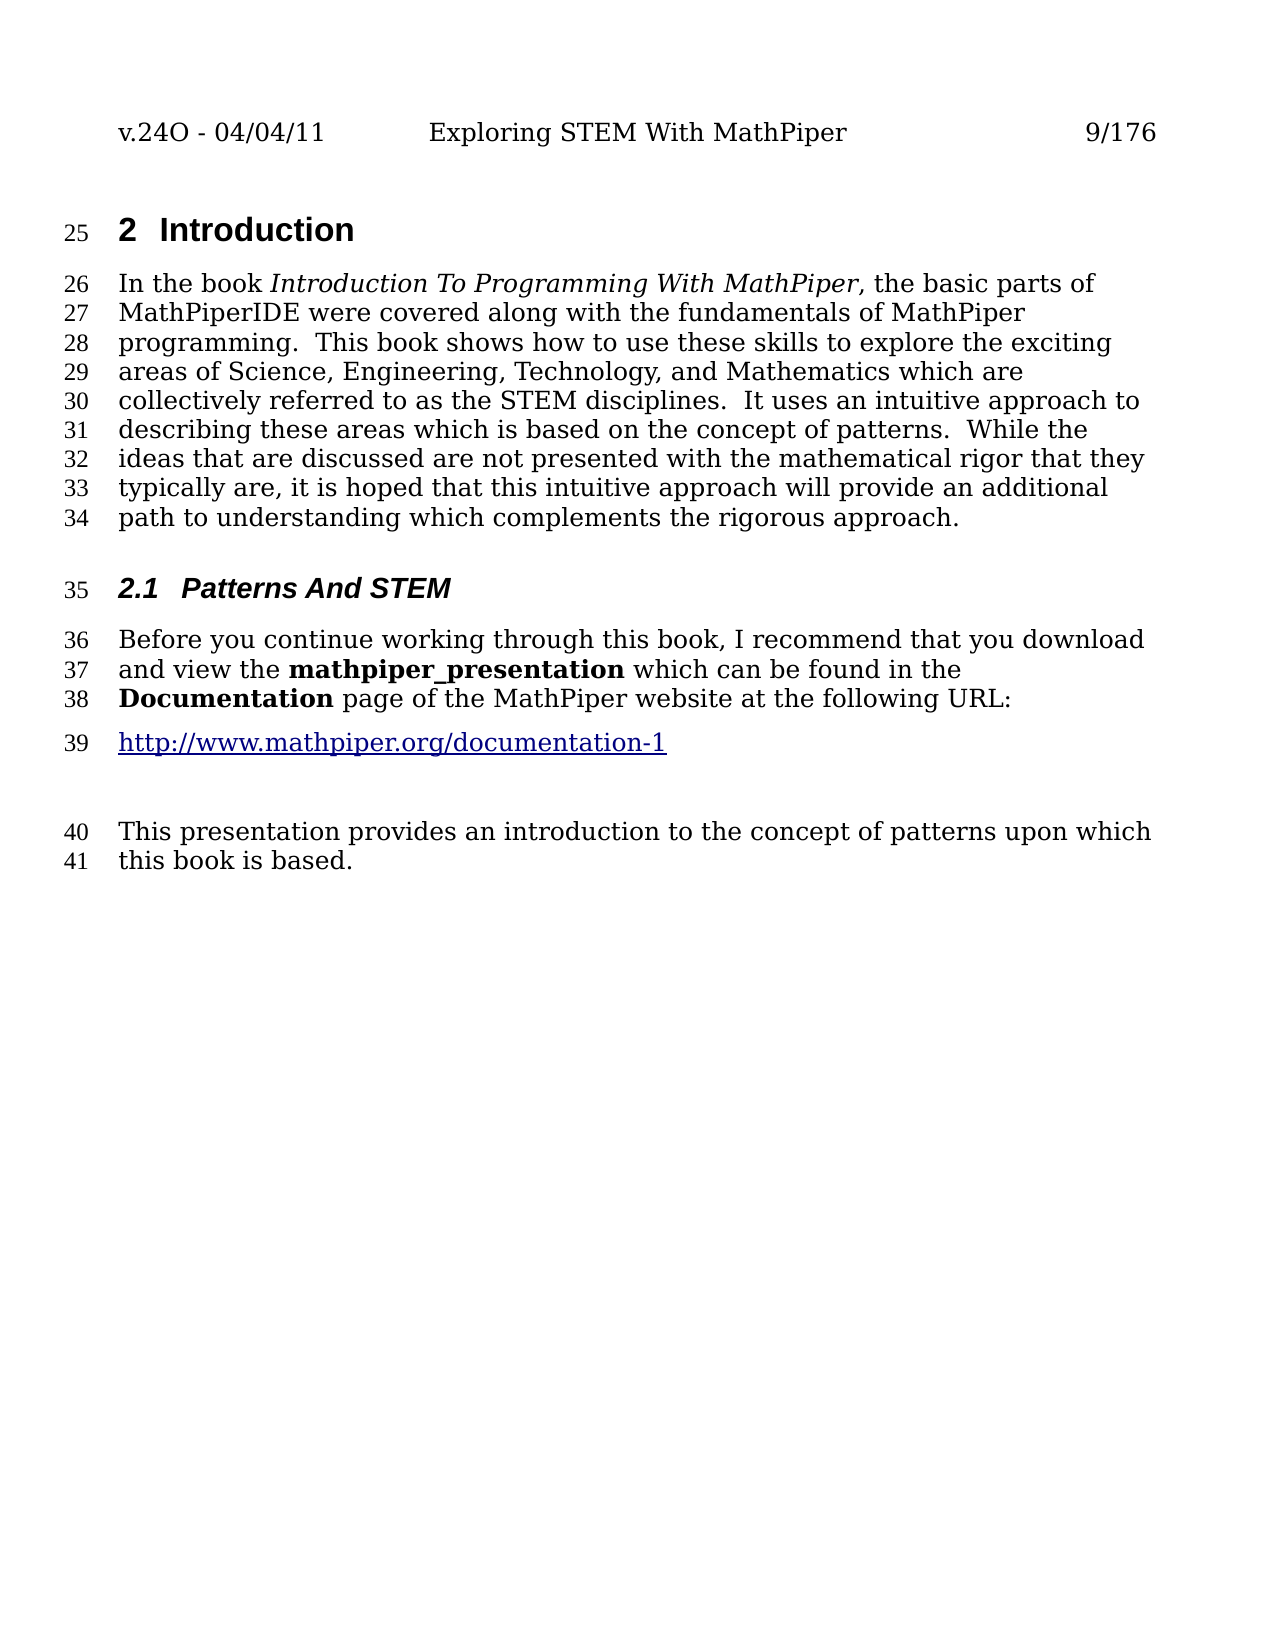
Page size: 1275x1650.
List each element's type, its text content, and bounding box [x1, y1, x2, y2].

subtitle Patterns And STEM [118, 571, 1157, 604]
text This presentation provides an introduction to the concept of patterns upon which this book is based. [118, 817, 1157, 875]
text In the book Introduction To Programming With MathPiper, the basic parts of MathPiperIDE were covered along with the fundamentals of MathPiper programming. This book shows how to use these skills to explore the exciting areas of Science, Engineering, Technology, and Mathematics which are collectively referred to as the STEM disciplines. It uses an intuitive approach to describing these areas which is based on the concept of patterns. While the ideas that are discussed are not presented with the mathematical rigor that they typically are, it is hoped that this intuitive approach will provide an additional path to understanding which complements the rigorous approach. [118, 269, 1157, 532]
text http://www.mathpiper.org/documentation-1 [118, 728, 1157, 757]
text Before you continue working through this book, I recommend that you download and view the mathpiper_presentation which can be found in the Documentation page of the MathPiper website at the following URL: [118, 625, 1157, 713]
subtitle Introduction [118, 210, 1157, 248]
